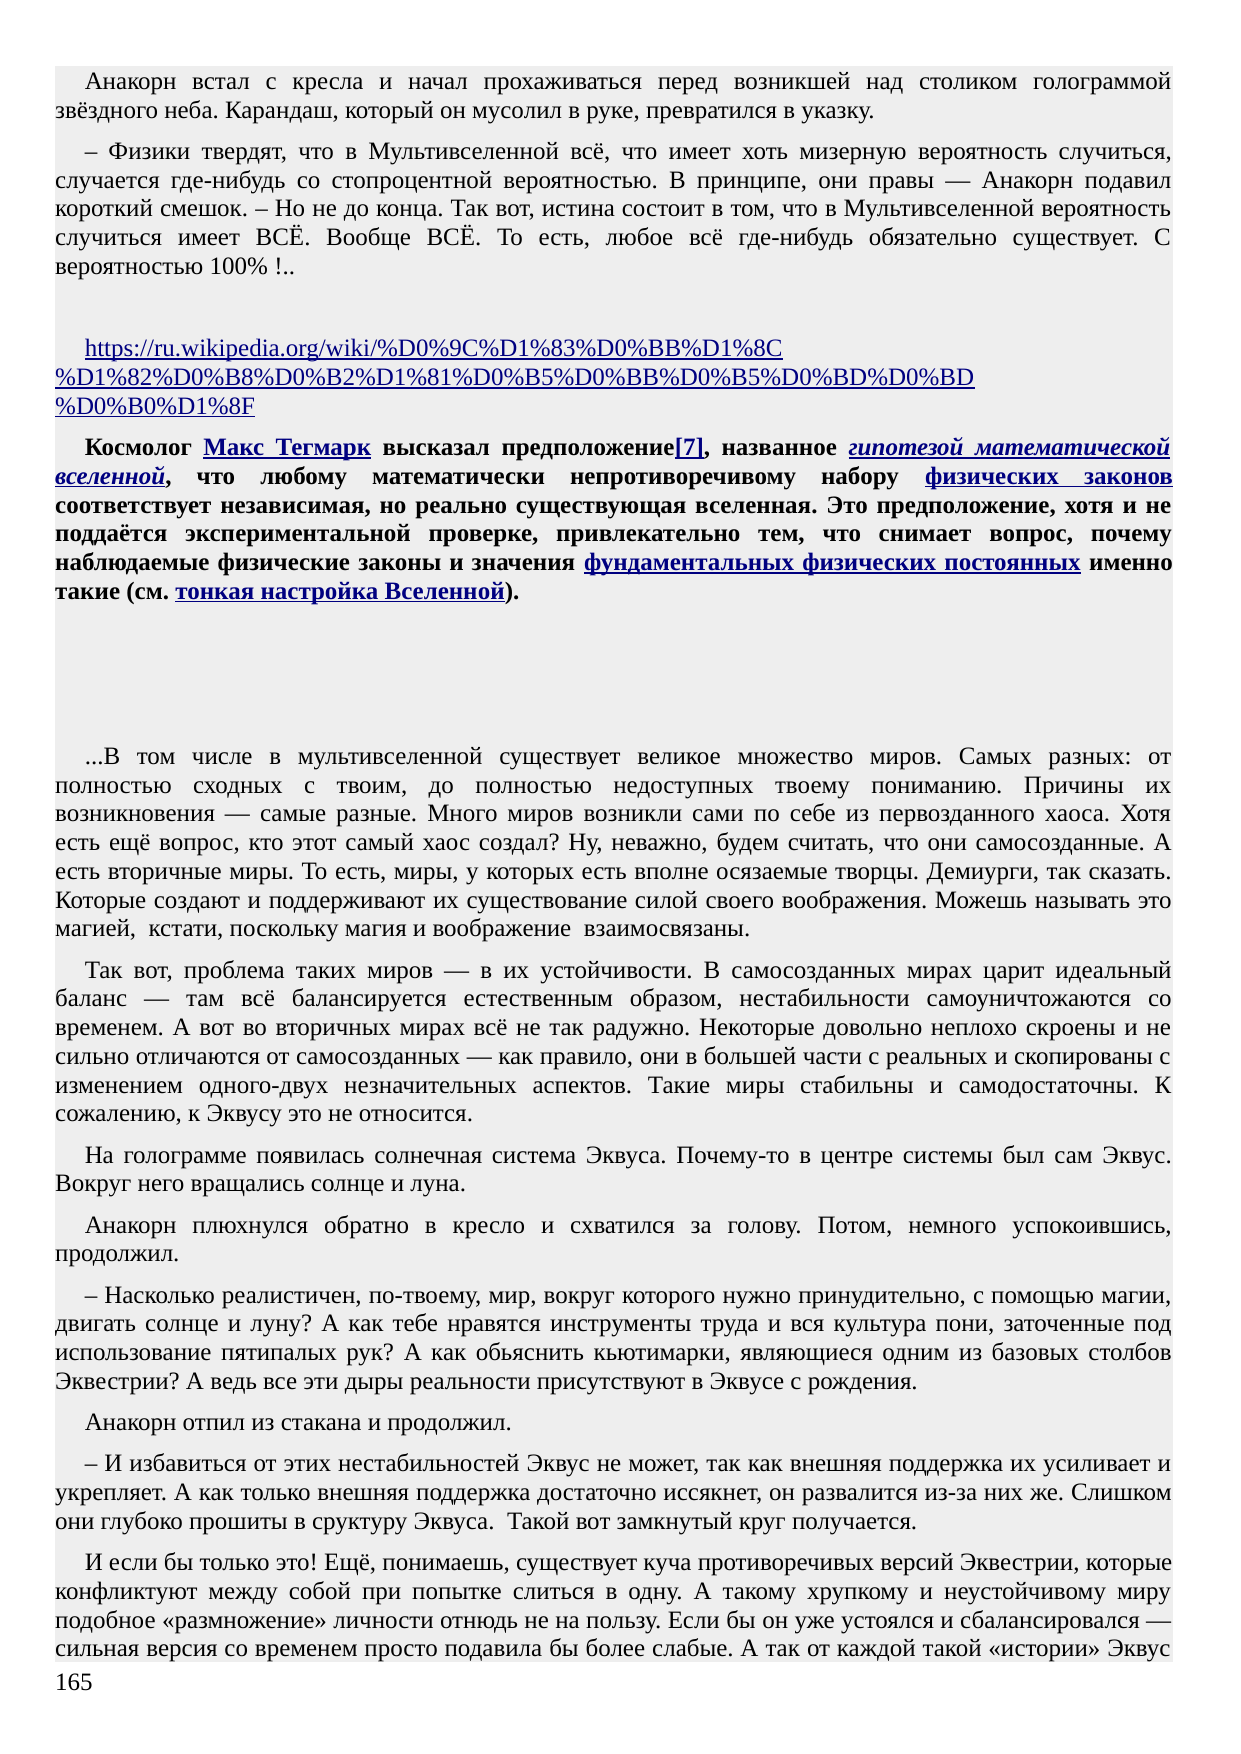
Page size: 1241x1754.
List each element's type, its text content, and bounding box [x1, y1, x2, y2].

text На голограмме появилась солнечная система Эквуса. Почему-то в центре системы был сам Эквус. Вокруг него вращались солнце и луна. [55, 1140, 1173, 1197]
text Так вот, проблема таких миров — в их устойчивости. В самосозданных мирах царит идеальный баланс — там всё балансируется естественным образом, нестабильности самоуничтожаются со временем. А вот во вторичных мирах всё не так радужно. Некоторые довольно неплохо скроены и не сильно отличаются от самосозданных — как правило, они в большей части с реальных и скопированы с изменением одного-двух незначительных аспектов. Такие миры стабильны и самодостаточны. К сожалению, к Эквусу это не относится. [55, 955, 1173, 1127]
text И если бы только это! Ещё, понимаешь, существует куча противоречивых версий Эквестрии, которые конфликтуют между собой при попытке слиться в одну. А такому хрупкому и неустойчивому миру подобное «размножение» личности отнюдь не на пользу. Если бы он уже устоялся и сбалансировался — сильная версия со временем просто подавила бы более слабые. А так от каждой такой «истории» Эквус [55, 1547, 1173, 1662]
text Космолог Макс Тегмарк высказал предположение[7], названное гипотезой математической вселенной, что любому математически непротиворечивому набору физических законов соответствует независимая, но реально существующая вселенная. Это предположение, хотя и не поддаётся экспериментальной проверке, привлекательно тем, что снимает вопрос, почему наблюдаемые физические законы и значения фундаментальных физических постоянных именно такие (см. тонкая настройка Вселенной). [55, 432, 1173, 605]
text ...В том числе в мультивселенной существует великое множество миров. Самых разных: от полностью сходных с твоим, до полностью недоступных твоему пониманию. Причины их возникновения — самые разные. Много миров возникли сами по себе из первозданного хаоса. Хотя есть ещё вопрос, кто этот самый хаос создал? Ну, неважно, будем считать, что они самосозданные. А есть вторичные миры. То есть, миры, у которых есть вполне осязаемые творцы. Демиурги, так сказать. Которые создают и поддерживают их существование силой своего воображения. Можешь называть это магией, кстати, поскольку магия и воображение взаимосвязаны. [55, 741, 1173, 942]
text https://ru.wikipedia.org/wiki/%D0%9C%D1%83%D0%BB%D1%8C%D1%82%D0%B8%D0%B2%D1%81%D0%B5%D0%BB%D0%B5%D0%BD%D0%BD%D0%B0%D1%8F [55, 333, 1173, 420]
text Анакорн встал с кресла и начал прохаживаться перед возникшей над столиком голограммой звёздного неба. Карандаш, который он мусолил в руке, превратился в указку. [55, 66, 1173, 123]
text – Физики твердят, что в Мультивселенной всё, что имеет хоть мизерную вероятность случиться, случается где-нибудь со стопроцентной вероятностью. В принципе, они правы — Анакорн подавил короткий смешок. – Но не до конца. Так вот, истина состоит в том, что в Мультивселенной вероятность случиться имеет ВСЁ. Вообще ВСЁ. То есть, любое всё где-нибудь обязательно существует. С вероятностью 100% !.. [55, 136, 1173, 280]
text – Насколько реалистичен, по-твоему, мир, вокруг которого нужно принудительно, с помощью магии, двигать солнце и луну? А как тебе нравятся инструменты труда и вся культура пони, заточенные под использование пятипалых рук? А как обьяснить кьютимарки, являющиеся одним из базовых столбов Эквестрии? А ведь все эти дыры реальности присутствуют в Эквусе с рождения. [55, 1280, 1173, 1395]
text – И избавиться от этих нестабильностей Эквус не может, так как внешняя поддержка их усиливает и укрепляет. А как только внешняя поддержка достаточно иссякнет, он развалится из-за них же. Слишком они глубоко прошиты в сруктуру Эквуса. Такой вот замкнутый круг получается. [55, 1448, 1173, 1535]
text Анакорн плюхнулся обратно в кресло и схватился за голову. Потом, немного успокоившись, продолжил. [55, 1210, 1173, 1267]
text Анакорн отпил из стакана и продолжил. [55, 1407, 1173, 1436]
